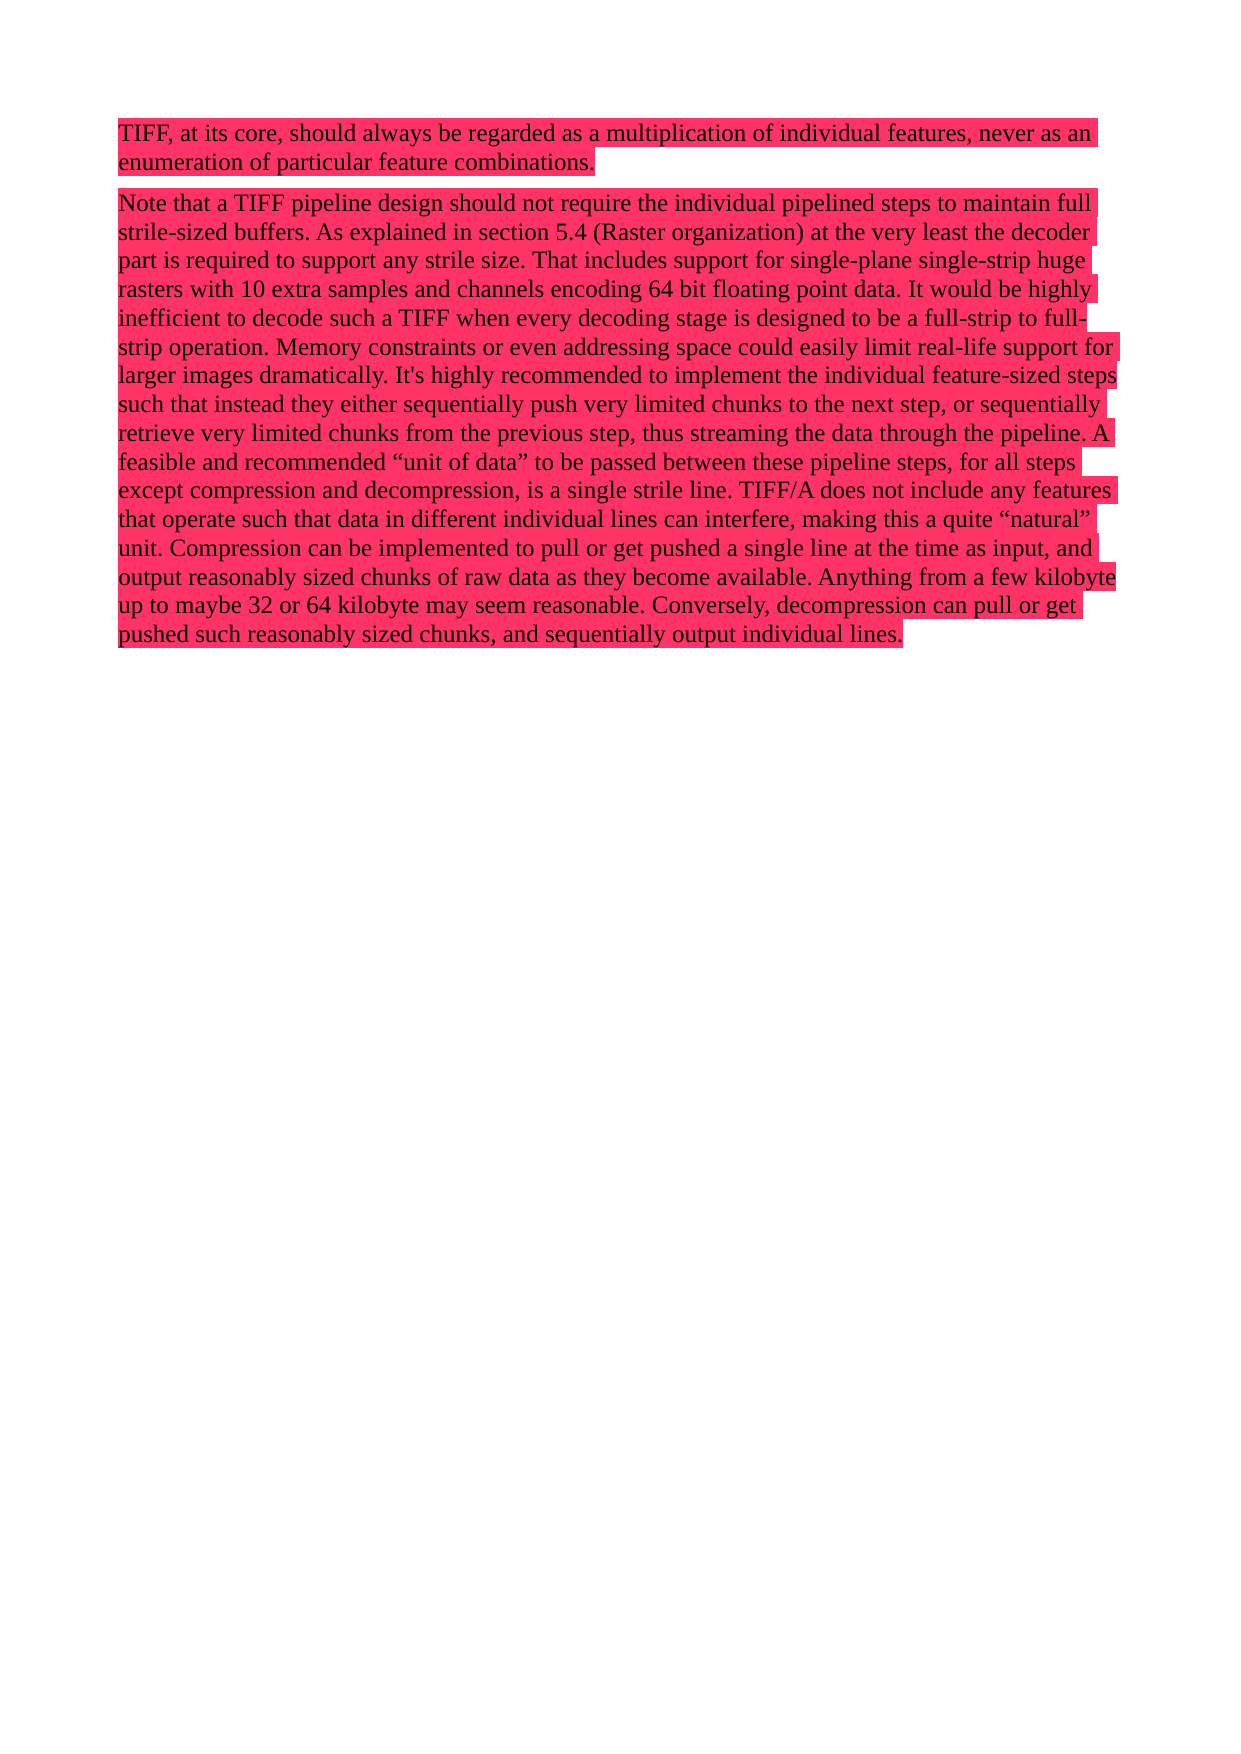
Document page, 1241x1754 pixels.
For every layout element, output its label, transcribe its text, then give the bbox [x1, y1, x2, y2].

text Note that a TIFF pipeline design should not require the individual pipelined steps to maintain full strile-sized buffers. As explained in section 5.4 (Raster organization) at the very least the decoder part is required to support any strile size. That includes support for single-plane single-strip huge rasters with 10 extra samples and channels encoding 64 bit floating point data. It would be highly inefficient to decode such a TIFF when every decoding stage is designed to be a full-strip to full-strip operation. Memory constraints or even addressing space could easily limit real-life support for larger images dramatically. It's highly recommended to implement the individual feature-sized steps such that instead they either sequentially push very limited chunks to the next step, or sequentially retrieve very limited chunks from the previous step, thus streaming the data through the pipeline. A feasible and recommended “unit of data” to be passed between these pipeline steps, for all steps except compression and decompression, is a single strile line. TIFF/A does not include any features that operate such that data in different individual lines can interfere, making this a quite “natural” unit. Compression can be implemented to pull or get pushed a single line at the time as input, and output reasonably sized chunks of raw data as they become available. Anything from a few kilobyte up to maybe 32 or 64 kilobyte may seem reasonable. Conversely, decompression can pull or get pushed such reasonably sized chunks, and sequentially output individual lines. [118, 188, 1122, 648]
text TIFF, at its core, should always be regarded as a multiplication of individual features, never as an enumeration of particular feature combinations. [118, 118, 1122, 176]
